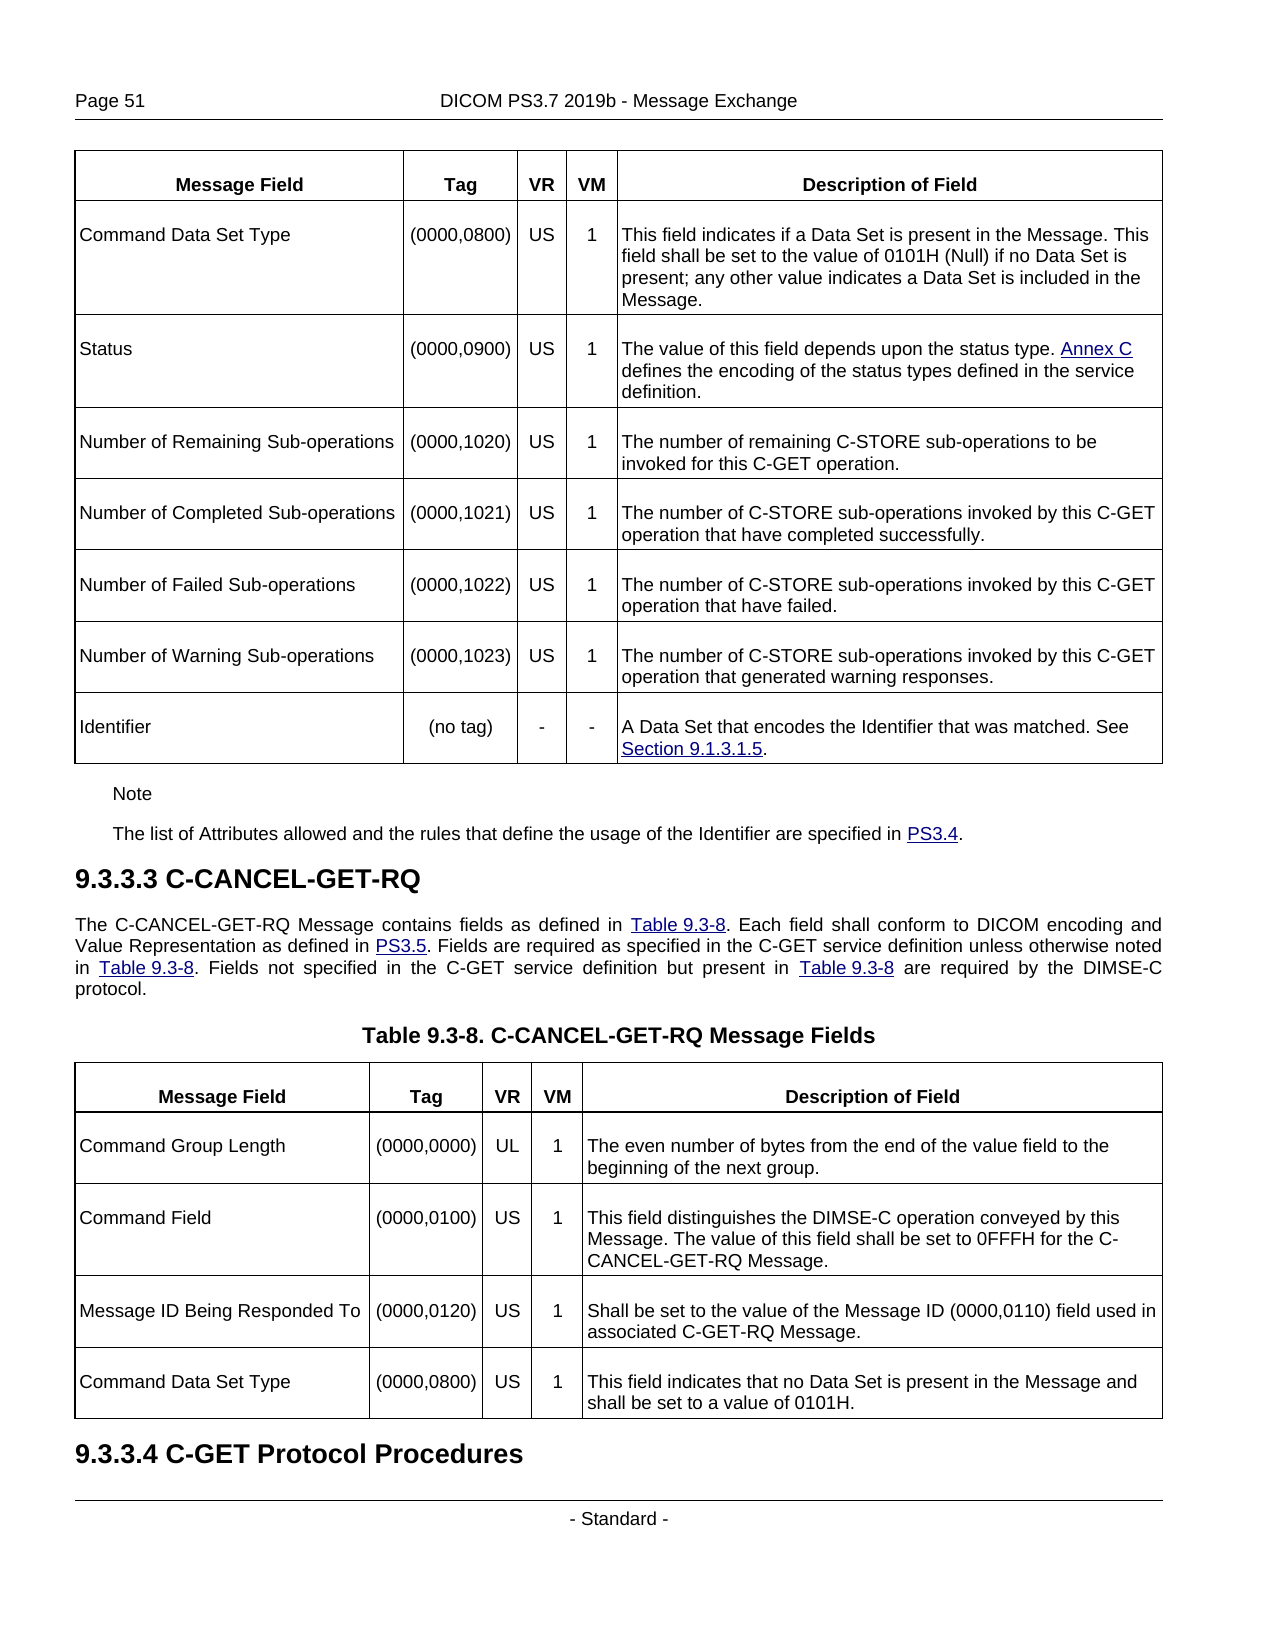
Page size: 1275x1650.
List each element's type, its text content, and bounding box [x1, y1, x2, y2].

table_cell 1 [567, 201, 617, 314]
table_cell Status [76, 315, 403, 407]
table_cell (0000,1022) [404, 550, 517, 621]
table_cell (0000,0120) [370, 1276, 482, 1347]
table_header Message Field [76, 151, 403, 200]
table_header VR [483, 1063, 531, 1111]
table_cell US [518, 315, 566, 407]
table_cell Command Group Length [76, 1113, 369, 1183]
table_cell 1 [567, 550, 617, 621]
table_cell US [518, 622, 566, 692]
table_cell (0000,0800) [404, 201, 517, 314]
table_cell US [518, 550, 566, 621]
table_cell (0000,0100) [370, 1184, 482, 1275]
table_cell (0000,1023) [404, 622, 517, 692]
table_cell Number of Warning Sub-operations [76, 622, 403, 692]
table_cell The even number of bytes from the end of the value field to the beginning of the next group. [583, 1113, 1162, 1183]
table_cell 1 [567, 622, 617, 692]
table_cell (0000,0900) [404, 315, 517, 407]
table_header Description of Field [583, 1063, 1162, 1111]
text 9.3.3.4 C-GET Protocol Procedures [75, 1438, 1162, 1469]
table_cell US [483, 1276, 531, 1347]
table_cell The number of C-STORE sub-operations invoked by this C-GET operation that have failed. [618, 550, 1162, 621]
table_cell (no tag) [404, 693, 517, 763]
table_cell US [518, 408, 566, 478]
table_cell A Data Set that encodes the Identifier that was matched. See Section 9.1.3.1.5. [618, 693, 1162, 763]
table_cell The value of this field depends upon the status type. Annex C defines the encoding of the status types defined in the service definition. [618, 315, 1162, 407]
text 9.3.3.3 C-CANCEL-GET-RQ [75, 863, 1162, 895]
table_cell US [483, 1348, 531, 1418]
table_cell Command Data Set Type [76, 1348, 369, 1418]
table_header VM [567, 151, 617, 200]
table_cell The number of C-STORE sub-operations invoked by this C-GET operation that have completed successfully. [618, 479, 1162, 549]
table_header Message Field [76, 1063, 369, 1111]
table_header Tag [370, 1063, 482, 1111]
table_cell This field distinguishes the DIMSE-C operation conveyed by this Message. The value of this field shall be set to 0FFFH for the C-CANCEL-GET-RQ Message. [583, 1184, 1162, 1275]
table_cell This field indicates if a Data Set is present in the Message. This field shall be set to the value of 0101H (Null) if no Data Set is present; any other value indicates a Data Set is included in the Message. [618, 201, 1162, 314]
table_cell 1 [532, 1276, 582, 1347]
table_cell UL [483, 1113, 531, 1183]
table_header VR [518, 151, 566, 200]
table_cell 1 [567, 479, 617, 549]
table_cell The number of remaining C-STORE sub-operations to be invoked for this C-GET operation. [618, 408, 1162, 478]
table_cell Command Data Set Type [76, 201, 403, 314]
text The list of Attributes allowed and the rules that define the usage of the Identifier are specified in PS3.4. [112, 823, 1125, 845]
table_cell (0000,0800) [370, 1348, 482, 1418]
text The C-CANCEL-GET-RQ Message contains fields as defined in Table 9.3-8. Each field shall conform to DICOM encoding and Value Representation as defined in PS3.5. Fields are required as specified in the C-GET service definition unless otherwise noted in Table 9.3-8. Fields not specified in the C-GET service definition but present in Table 9.3-8 are required by the DIMSE-C protocol. [75, 913, 1162, 1000]
table_cell Command Field [76, 1184, 369, 1275]
table_header Description of Field [618, 151, 1162, 200]
table_cell Number of Failed Sub-operations [76, 550, 403, 621]
table_cell Identifier [76, 693, 403, 763]
table_cell US [518, 479, 566, 549]
table_cell (0000,0000) [370, 1113, 482, 1183]
text Note [112, 783, 1125, 804]
table_cell 1 [532, 1113, 582, 1183]
table_cell 1 [567, 408, 617, 478]
table_header VM [532, 1063, 582, 1111]
table_cell The number of C-STORE sub-operations invoked by this C-GET operation that generated warning responses. [618, 622, 1162, 692]
table_cell (0000,1020) [404, 408, 517, 478]
table_cell Message ID Being Responded To [76, 1276, 369, 1347]
table_cell - [567, 693, 617, 763]
table_cell Shall be set to the value of the Message ID (0000,0110) field used in associated C-GET-RQ Message. [583, 1276, 1162, 1347]
table_cell - [518, 693, 566, 763]
table_cell Number of Completed Sub-operations [76, 479, 403, 549]
text Table 9.3-8. C-CANCEL-GET-RQ Message Fields [75, 1022, 1162, 1048]
table_cell Number of Remaining Sub-operations [76, 408, 403, 478]
table_cell 1 [567, 315, 617, 407]
table_cell (0000,1021) [404, 479, 517, 549]
table_header Tag [404, 151, 517, 200]
table_cell 1 [532, 1184, 582, 1275]
table_cell This field indicates that no Data Set is present in the Message and shall be set to a value of 0101H. [583, 1348, 1162, 1418]
table_cell 1 [532, 1348, 582, 1418]
table_cell US [518, 201, 566, 314]
table_cell US [483, 1184, 531, 1275]
